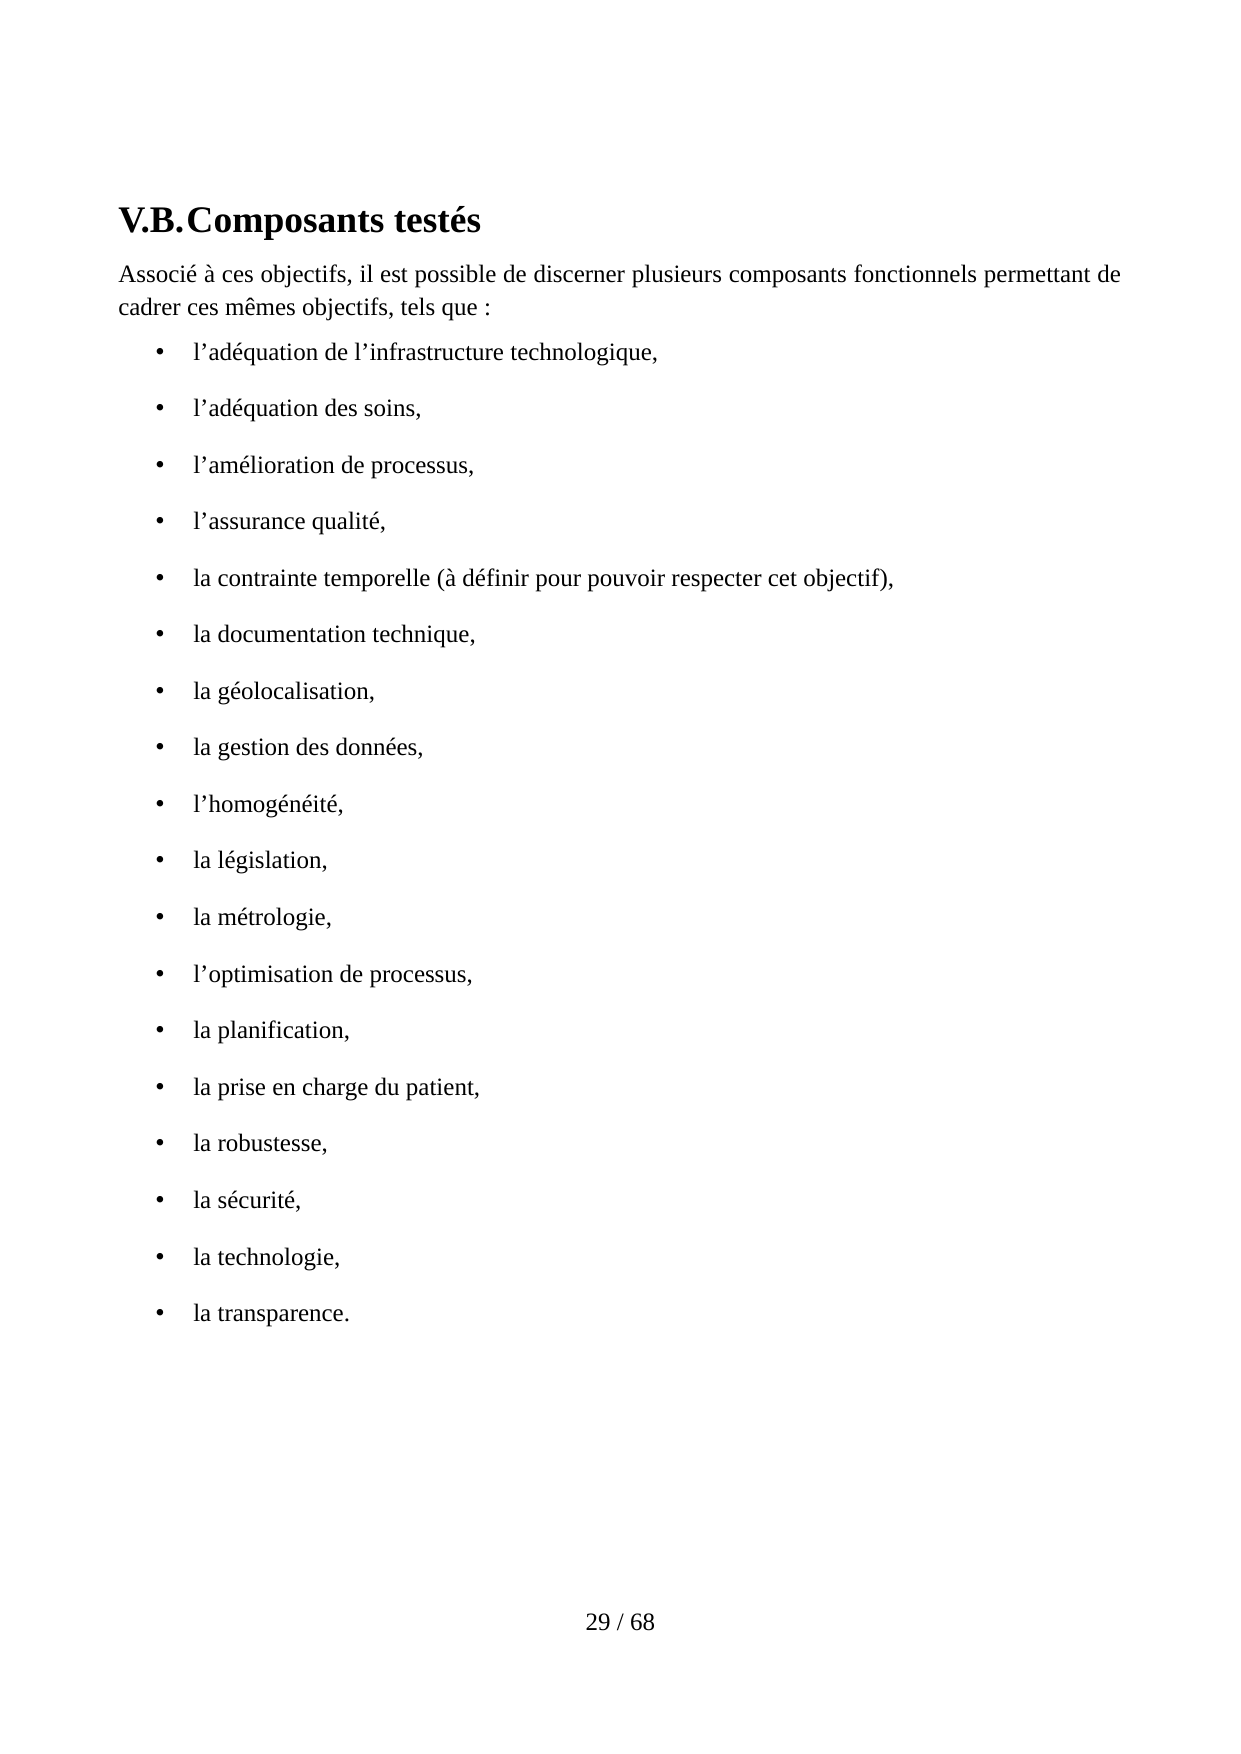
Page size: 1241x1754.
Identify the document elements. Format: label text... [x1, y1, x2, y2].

text Associé à ces objectifs, il est possible de discerner plusieurs composants fonctionnels permettant de cadrer ces mêmes objectifs, tels que : [118, 259, 1122, 321]
list la gestion des données, [156, 732, 1122, 761]
list l’amélioration de processus, [156, 450, 1122, 478]
list l’adéquation de l’infrastructure technologique, [156, 337, 1122, 365]
list la métrologie, [156, 902, 1122, 931]
list la contrainte temporelle (à définir pour pouvoir respecter cet objectif), [156, 563, 1122, 592]
list l’homogénéité, [156, 789, 1122, 818]
list la prise en charge du patient, [156, 1072, 1122, 1101]
list la planification, [156, 1015, 1122, 1044]
list l’optimisation de processus, [156, 959, 1122, 987]
list la technologie, [156, 1242, 1122, 1270]
list la robustesse, [156, 1128, 1122, 1157]
subtitle Composants testés [118, 197, 1122, 240]
list la législation, [156, 846, 1122, 874]
list la transparence. [156, 1298, 1122, 1327]
list la documentation technique, [156, 619, 1122, 648]
list l’adéquation des soins, [156, 393, 1122, 422]
list la géolocalisation, [156, 676, 1122, 705]
list la sécurité, [156, 1185, 1122, 1214]
list l’assurance qualité, [156, 506, 1122, 535]
